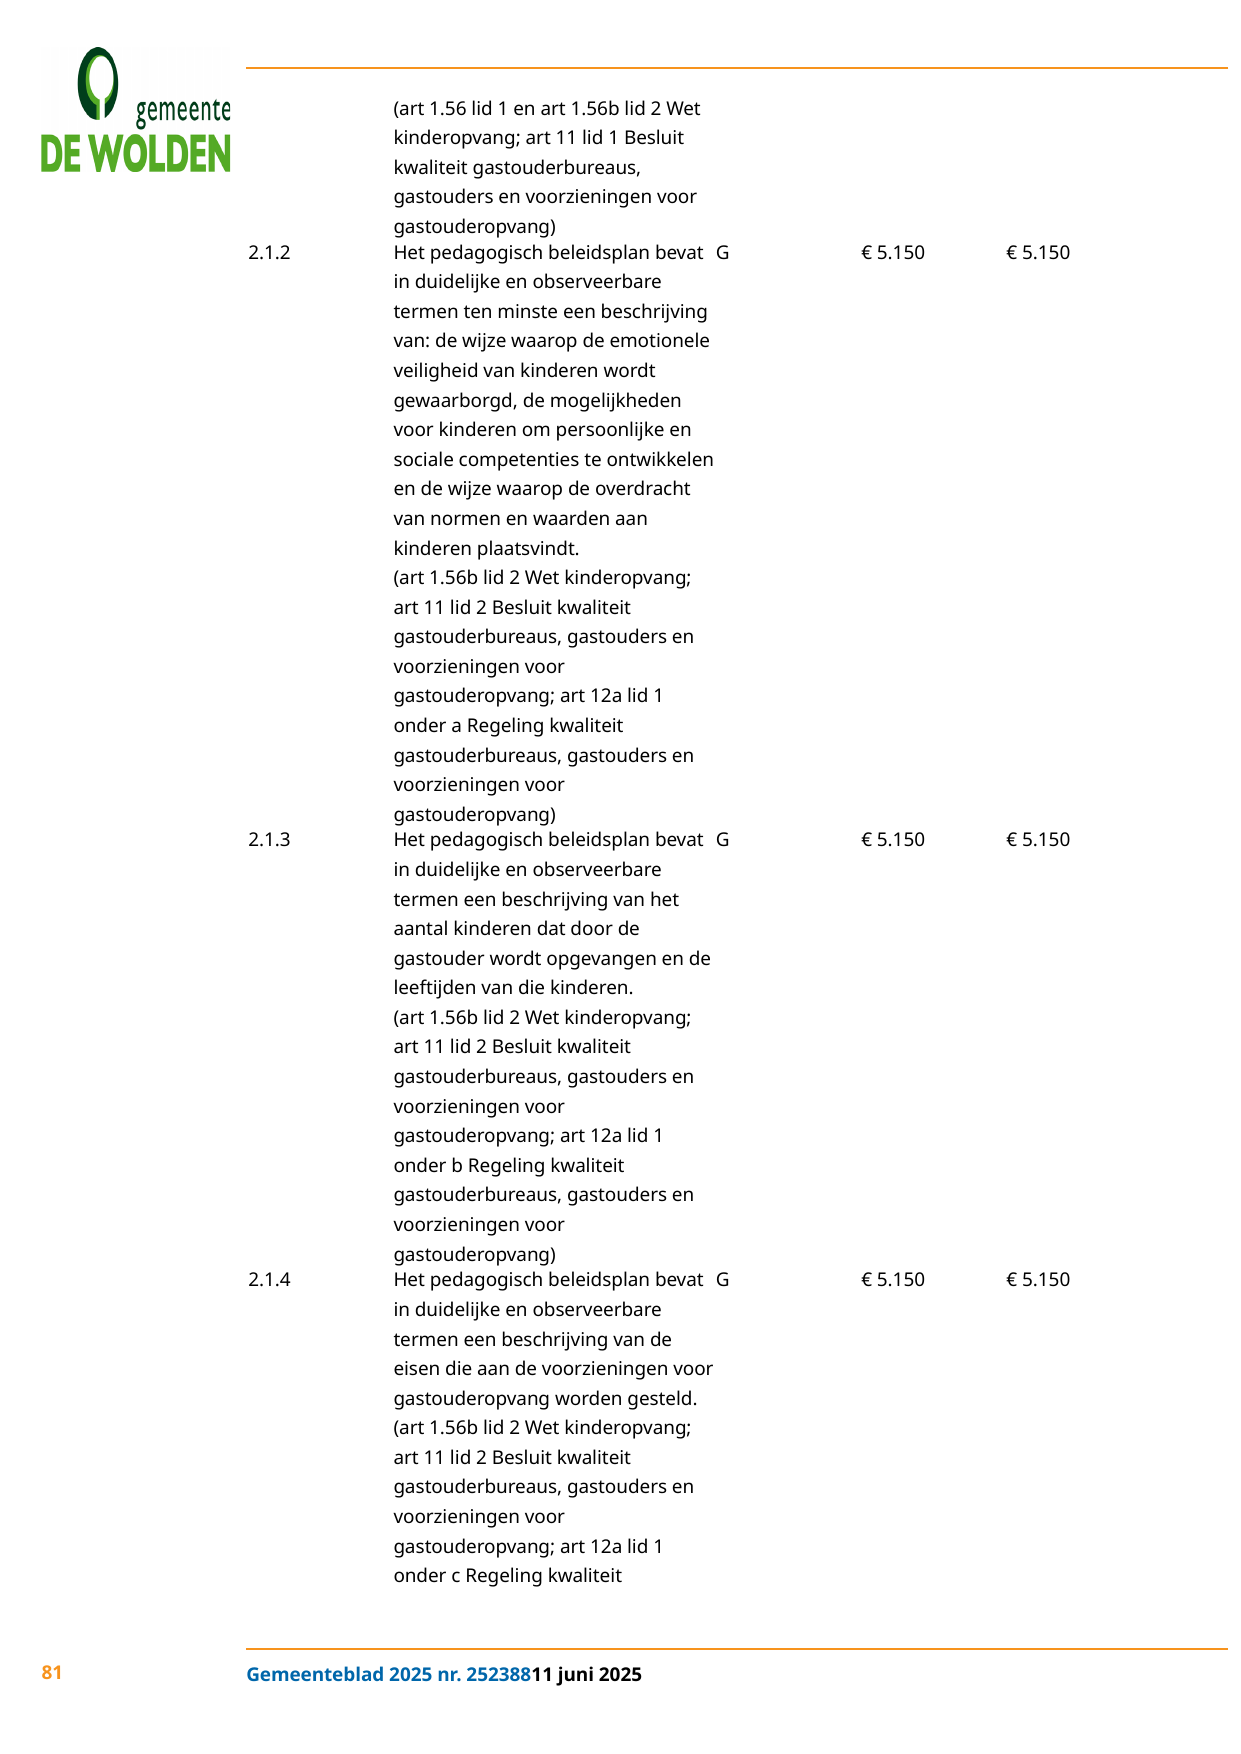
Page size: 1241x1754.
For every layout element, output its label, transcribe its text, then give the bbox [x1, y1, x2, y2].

table_cell 2.1.2 [248, 239, 393, 827]
table_cell Het pedagogisch beleidsplan bevat in duidelijke en observeerbare termen een beschrijving van de eisen die aan de voorzieningen voor gastouderopvang worden gesteld. (art 1.56b lid 2 Wet kinderopvang; art 11 lid 2 Besluit kwaliteit gastouderbureaus, gastouders en voorzieningen voor gastouderopvang; art 12a lid 1 onder c Regeling kwaliteit [393, 1267, 716, 1588]
table_cell 2.1.4 [248, 1267, 393, 1588]
table_cell 2.1.3 [248, 827, 393, 1267]
table_cell [1006, 95, 1152, 239]
table_cell (art 1.56 lid 1 en art 1.56b lid 2 Wet kinderopvang; art 11 lid 1 Besluit kwaliteit gastouderbureaus, gastouders en voorzieningen voor gastouderopvang) [393, 95, 716, 239]
table_cell G [716, 1267, 861, 1588]
table_cell [248, 95, 393, 239]
table_cell Het pedagogisch beleidsplan bevat in duidelijke en observeerbare termen ten minste een beschrijving van: de wijze waarop de emotionele veiligheid van kinderen wordt gewaarborgd, de mogelijkheden voor kinderen om persoonlijke en sociale competenties te ontwikkelen en de wijze waarop de overdracht van normen en waarden aan kinderen plaatsvindt. (art 1.56b lid 2 Wet kinderopvang; art 11 lid 2 Besluit kwaliteit gastouderbureaus, gastouders en voorzieningen voor gastouderopvang; art 12a lid 1 onder a Regeling kwaliteit gastouderbureaus, gastouders en voorzieningen voor gastouderopvang) [393, 239, 716, 827]
table_cell G [716, 239, 861, 827]
table_cell € 5.150 [861, 239, 1006, 827]
table_cell € 5.150 [861, 1267, 1006, 1588]
table_cell [861, 95, 1006, 239]
table_cell € 5.150 [1006, 827, 1152, 1267]
table_cell € 5.150 [1006, 239, 1152, 827]
table_cell Het pedagogisch beleidsplan bevat in duidelijke en observeerbare termen een beschrijving van het aantal kinderen dat door de gastouder wordt opgevangen en de leeftijden van die kinderen. (art 1.56b lid 2 Wet kinderopvang; art 11 lid 2 Besluit kwaliteit gastouderbureaus, gastouders en voorzieningen voor gastouderopvang; art 12a lid 1 onder b Regeling kwaliteit gastouderbureaus, gastouders en voorzieningen voor gastouderopvang) [393, 827, 716, 1267]
table_cell € 5.150 [861, 827, 1006, 1267]
table_cell € 5.150 [1006, 1267, 1152, 1588]
picture [41, 47, 231, 172]
table_cell [716, 95, 861, 239]
table_cell G [716, 827, 861, 1267]
